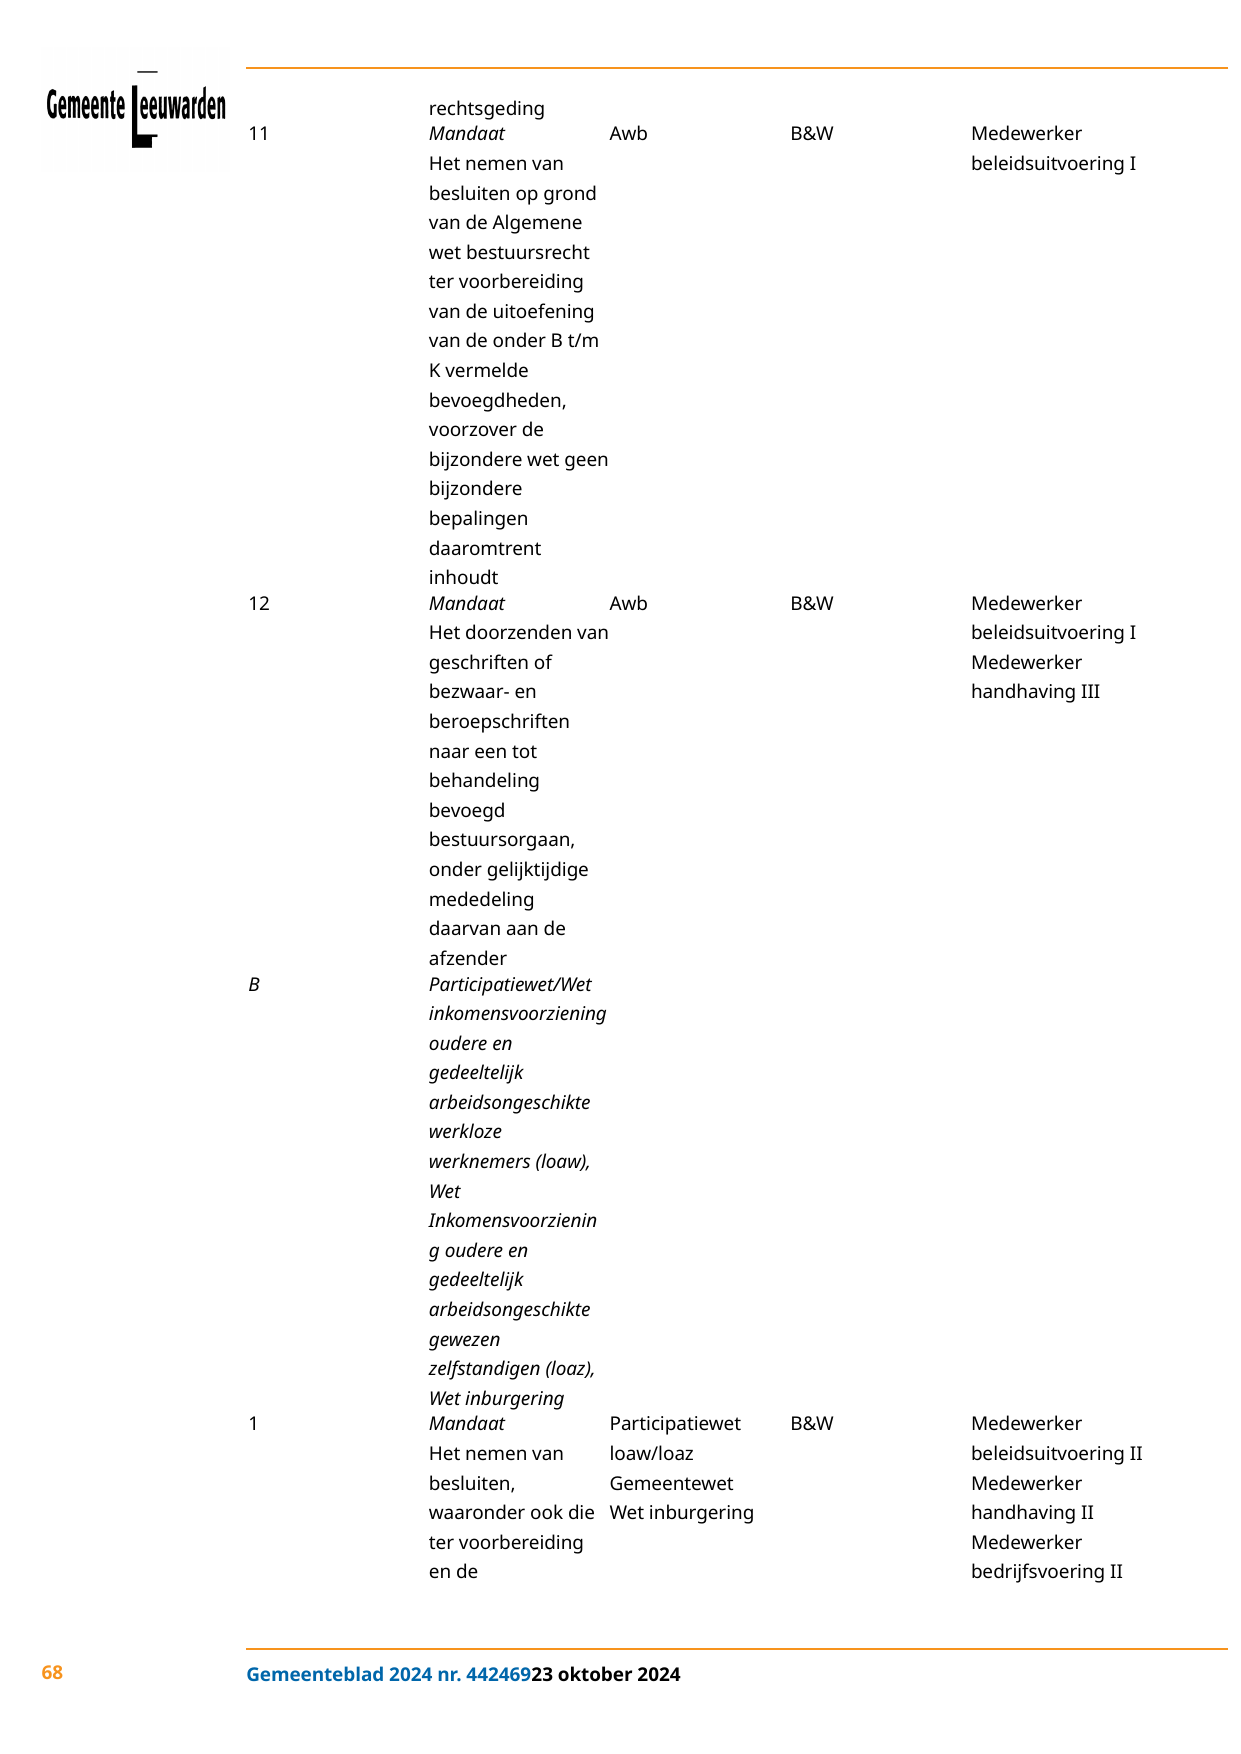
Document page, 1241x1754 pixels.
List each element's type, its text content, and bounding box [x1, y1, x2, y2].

table_cell [971, 971, 1152, 1411]
table_cell [790, 95, 971, 121]
table_cell B&W [790, 121, 971, 590]
table_cell Awb [609, 121, 790, 590]
table_cell Awb [609, 590, 790, 971]
table_cell [609, 95, 790, 121]
table_cell 1 [248, 1411, 429, 1584]
table_cell [971, 95, 1152, 121]
picture [41, 47, 231, 172]
table_cell rechtsgeding [429, 95, 609, 121]
table_cell Medewerker beleidsuitvoering I [971, 121, 1152, 590]
table_cell B [248, 971, 429, 1411]
table_cell 12 [248, 590, 429, 971]
table_cell Participatiewet/Wet inkomensvoorziening oudere en gedeeltelijk arbeidsongeschikte werkloze werknemers (loaw), Wet Inkomensvoorziening oudere en gedeeltelijk arbeidsongeschikte gewezen zelfstandigen (loaz), Wet inburgering [429, 971, 609, 1411]
table_cell B&W [790, 590, 971, 971]
table_cell [609, 971, 790, 1411]
table_cell Mandaat Het nemen van besluiten, waaronder ook die ter voorbereiding en de [429, 1411, 609, 1584]
table_cell Mandaat Het nemen van besluiten op grond van de Algemene wet bestuursrecht ter voorbereiding van de uitoefening van de onder B t/m K vermelde bevoegdheden, voorzover de bijzondere wet geen bijzondere bepalingen daaromtrent inhoudt [429, 121, 609, 590]
table_cell Participatiewet loaw/loaz Gemeentewet Wet inburgering [609, 1411, 790, 1584]
table_cell Medewerker beleidsuitvoering I Medewerker handhaving III [971, 590, 1152, 971]
table_cell Mandaat Het doorzenden van geschriften of bezwaar- en beroepschriften naar een tot behandeling bevoegd bestuursorgaan, onder gelijktijdige mededeling daarvan aan de afzender [429, 590, 609, 971]
table_cell [790, 971, 971, 1411]
table_cell Medewerker beleidsuitvoering II Medewerker handhaving II Medewerker bedrijfsvoering II [971, 1411, 1152, 1584]
table_cell [248, 95, 429, 121]
table_cell B&W [790, 1411, 971, 1584]
table_cell 11 [248, 121, 429, 590]
